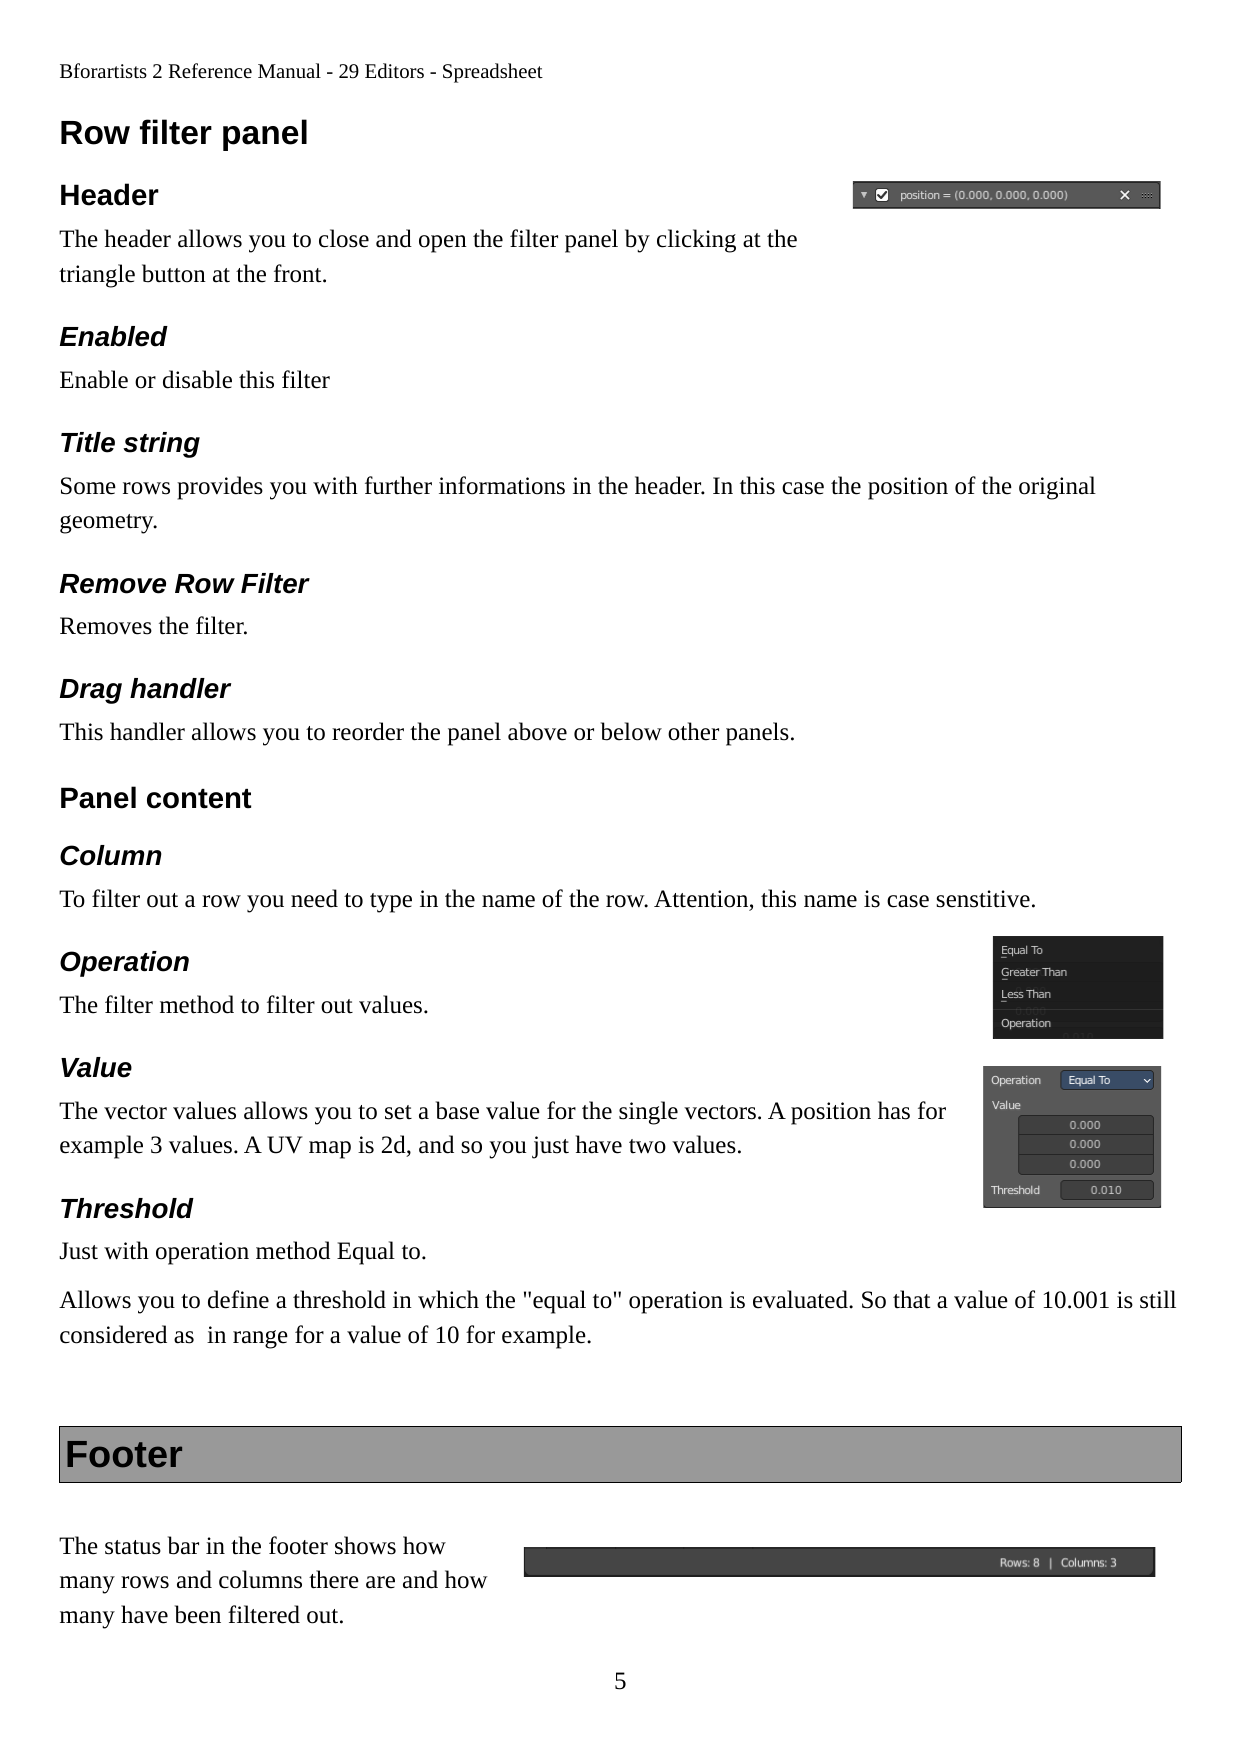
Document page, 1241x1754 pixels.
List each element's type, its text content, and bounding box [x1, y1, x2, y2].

subtitle Column [59, 840, 1181, 872]
text This handler allows you to reorder the panel above or below other panels. [59, 717, 1181, 746]
subtitle Title string [59, 427, 1181, 458]
text Some rows provides you with further informations in the header. In this case the position of the original geometry. [59, 471, 1181, 534]
subtitle [1164, 946, 1181, 977]
subtitle Enabled [59, 321, 1181, 352]
subtitle Panel content [59, 781, 1181, 815]
text The header allows you to close and open the filter panel by clicking at the triangle button at the front. [59, 224, 1181, 288]
table_header Footer [60, 1427, 1181, 1482]
picture [983, 1066, 1162, 1208]
subtitle Remove Row Filter [59, 567, 1181, 599]
subtitle Value [59, 1052, 1181, 1083]
subtitle Row filter panel [59, 113, 1181, 151]
text The filter method to filter out values. [59, 990, 992, 1019]
text The vector values allows you to set a base value for the single vectors. A position has for example 3 values. A UV map is 2d, and so you just have two values. [59, 1096, 983, 1159]
subtitle Drag handler [59, 673, 1181, 705]
subtitle Threshold [59, 1192, 1181, 1224]
subtitle Operation [59, 946, 992, 977]
picture [852, 181, 1161, 209]
text Removes the filter. [59, 611, 1181, 640]
picture [992, 936, 1164, 1039]
text Enable or disable this filter [59, 365, 1181, 394]
text The status bar in the footer shows how many rows and columns there are and how many have been filtered out. [59, 1531, 1181, 1628]
text Allows you to define a threshold in which the "equal to" operation is evaluated. So that a value of 10.001 is still considered as in range for a value of 10 for example. [59, 1285, 1181, 1349]
picture [523, 1547, 1156, 1577]
subtitle Header [59, 178, 1181, 212]
text Just with operation method Equal to. [59, 1236, 1181, 1265]
text To filter out a row you need to type in the name of the row. Attention, this name is case senstitive. [59, 884, 1181, 913]
